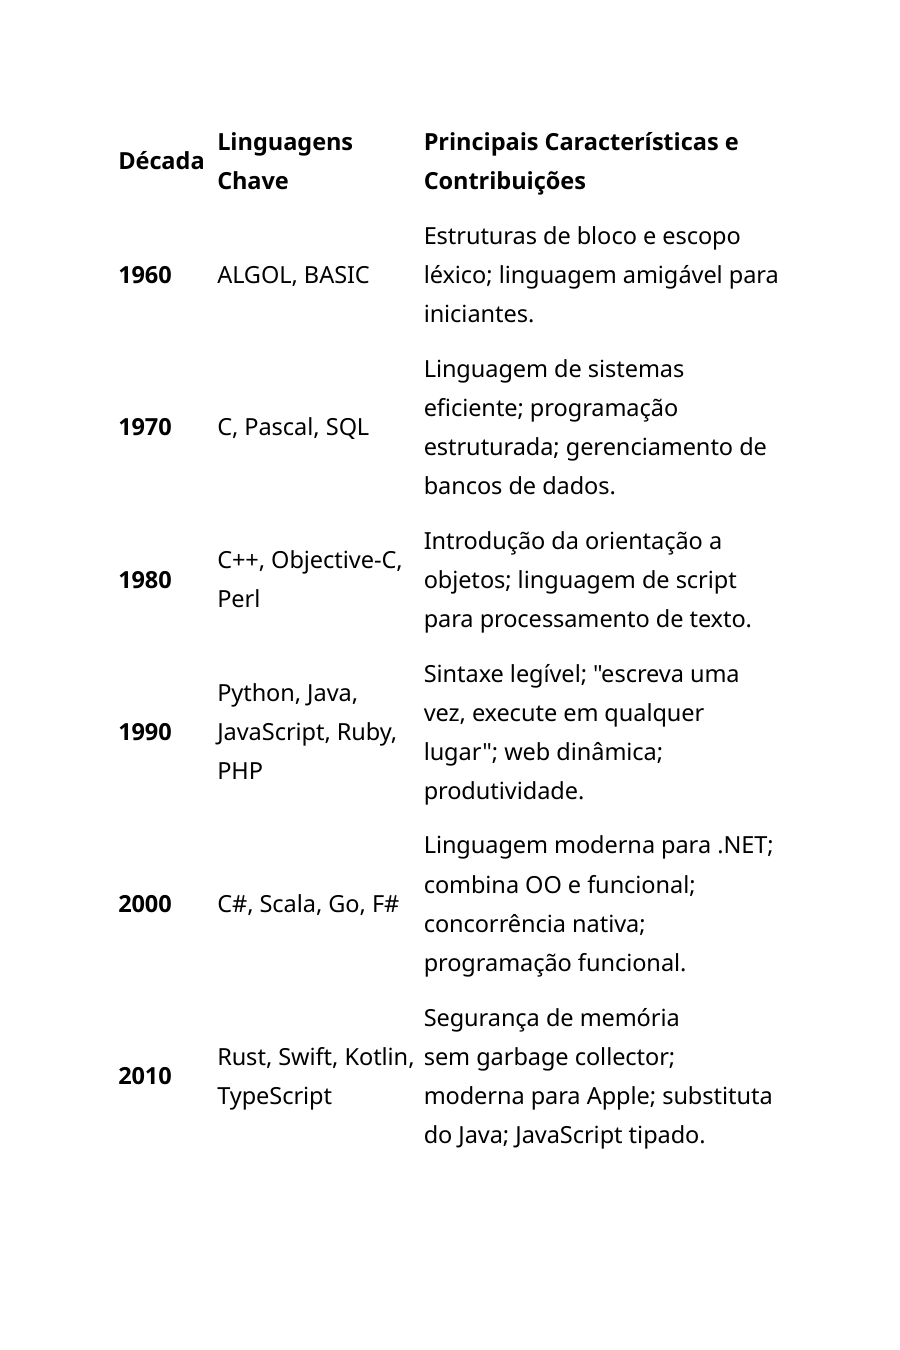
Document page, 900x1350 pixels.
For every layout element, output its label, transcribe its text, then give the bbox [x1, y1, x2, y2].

table_cell 2010 [118, 995, 217, 1166]
table_cell ALGOL, BASIC [217, 213, 423, 345]
table_cell Rust, Swift, Kotlin, TypeScript [217, 995, 423, 1166]
table_cell Estruturas de bloco e escopo léxico; linguagem amigável para iniciantes. [424, 213, 782, 345]
table_cell Python, Java, JavaScript, Ruby, PHP [217, 651, 423, 822]
table_cell C, Pascal, SQL [217, 346, 423, 517]
table_cell 1990 [118, 651, 217, 822]
table_cell 2000 [118, 823, 217, 994]
table_cell Linguagem moderna para .NET; combina OO e funcional; concorrência nativa; programação funcional. [424, 823, 782, 994]
table_cell Introdução da orientação a objetos; linguagem de script para processamento de texto. [424, 518, 782, 650]
table_cell Linguagem de sistemas eficiente; programação estruturada; gerenciamento de bancos de dados. [424, 346, 782, 517]
table_cell Segurança de memória sem garbage collector; moderna para Apple; substituta do Java; JavaScript tipado. [424, 995, 782, 1166]
table_header Principais Características e Contribuições [424, 118, 782, 212]
table_cell C#, Scala, Go, F# [217, 823, 423, 994]
table_cell 1970 [118, 346, 217, 517]
table_header Década [118, 118, 217, 212]
table_header Linguagens Chave [217, 118, 423, 212]
table_cell 1960 [118, 213, 217, 345]
table_cell C++, Objective-C, Perl [217, 518, 423, 650]
table_cell 1980 [118, 518, 217, 650]
table_cell Sintaxe legível; "escreva uma vez, execute em qualquer lugar"; web dinâmica; produtividade. [424, 651, 782, 822]
